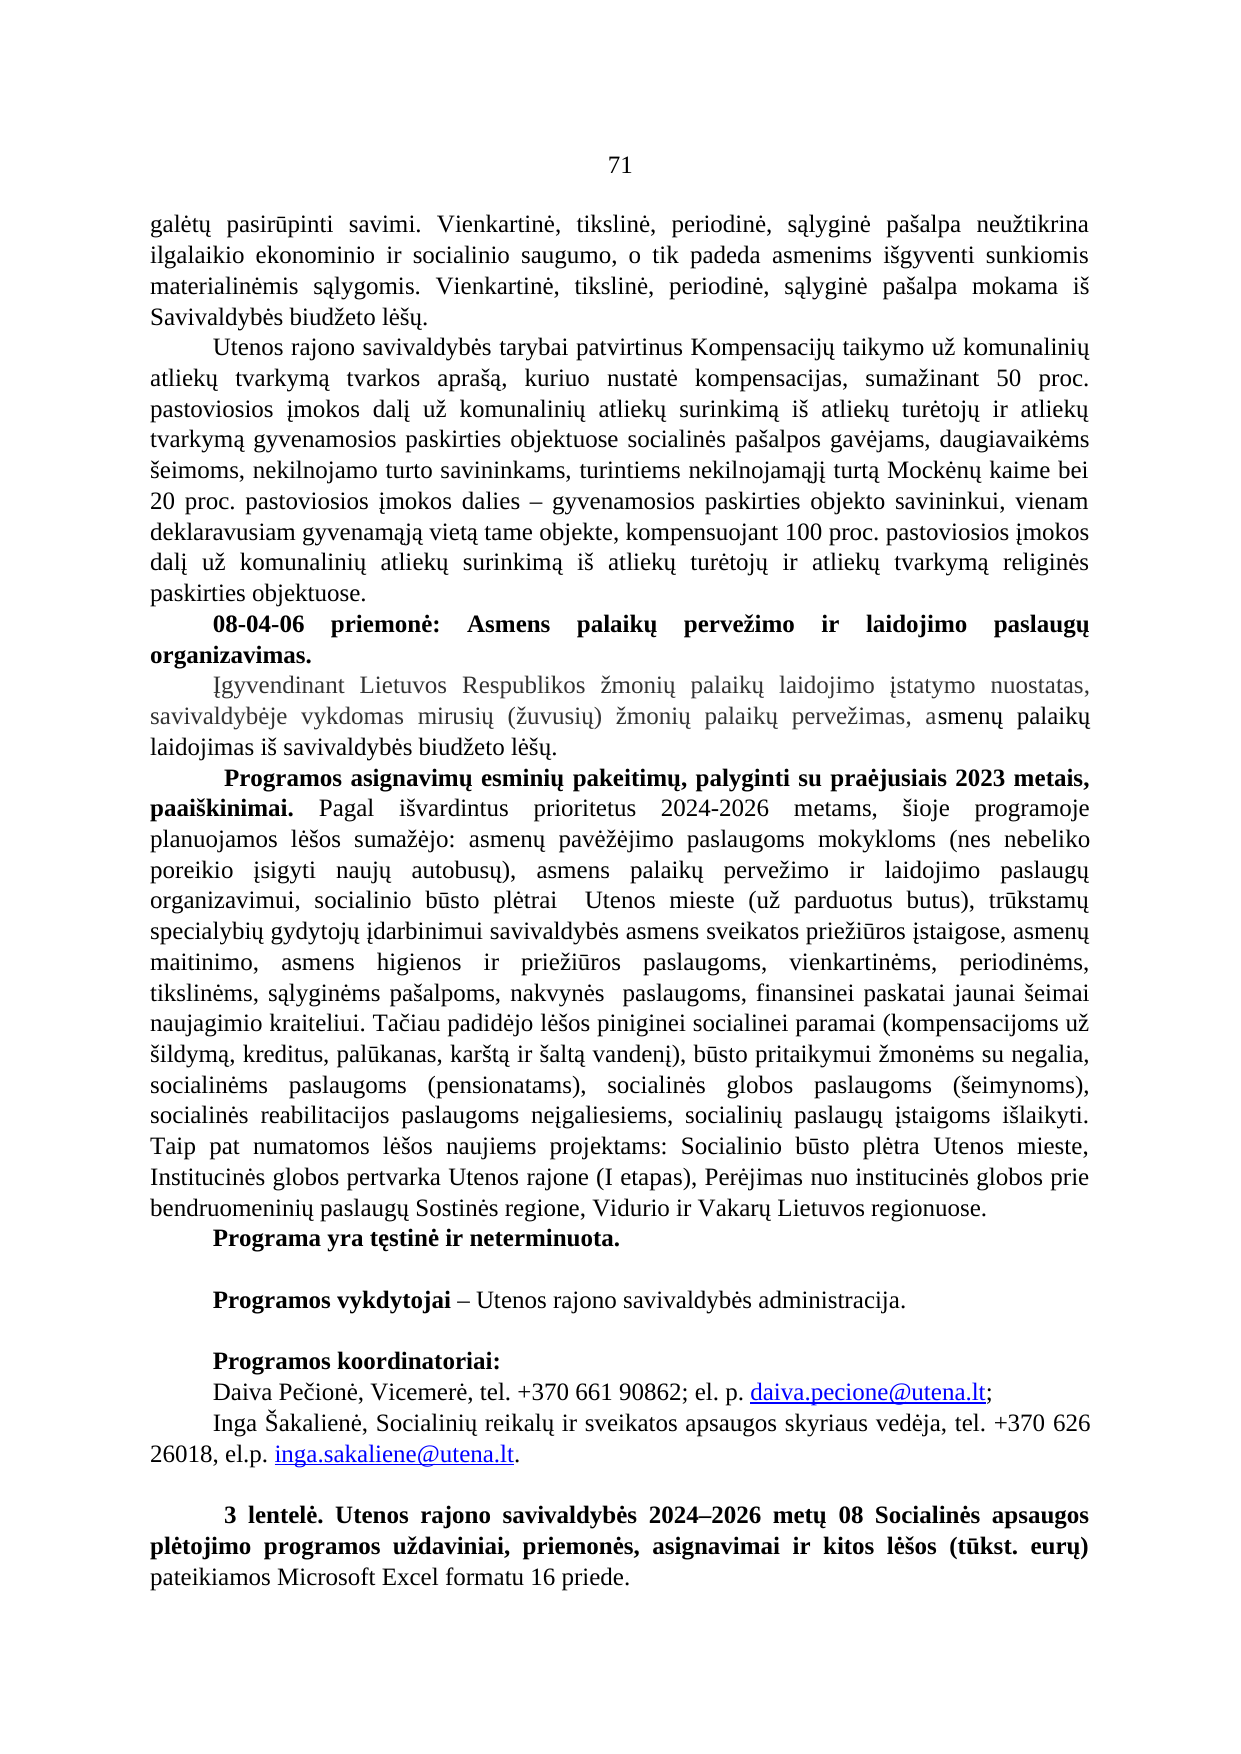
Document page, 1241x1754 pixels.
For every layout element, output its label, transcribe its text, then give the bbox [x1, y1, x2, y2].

text galėtų pasirūpinti savimi. Vienkartinė, tikslinė, periodinė, sąlyginė pašalpa neužtikrina ilgalaikio ekonominio ir socialinio saugumo, o tik padeda asmenims išgyventi sunkiomis materialinėmis sąlygomis. Vienkartinė, tikslinė, periodinė, sąlyginė pašalpa mokama iš Savivaldybės biudžeto lėšų. [150, 209, 1090, 330]
text 08-04-06 priemonė: Asmens palaikų pervežimo ir laidojimo paslaugų organizavimas. [150, 609, 1090, 668]
text Inga Šakalienė, Socialinių reikalų ir sveikatos apsaugos skyriaus vedėja, tel. +370 626 26018, el.p. inga.sakaliene@utena.lt. [150, 1408, 1090, 1467]
text Programos asignavimų esminių pakeitimų, palyginti su praėjusiais 2023 metais, paaiškinimai. Pagal išvardintus prioritetus 2024-2026 metams, šioje programoje planuojamos lėšos sumažėjo: asmenų pavėžėjimo paslaugoms mokykloms (nes nebeliko poreikio įsigyti naujų autobusų), asmens palaikų pervežimo ir laidojimo paslaugų organizavimui, socialinio būsto plėtrai Utenos mieste (už parduotus butus), trūkstamų specialybių gydytojų įdarbinimui savivaldybės asmens sveikatos priežiūros įstaigose, asmenų maitinimo, asmens higienos ir priežiūros paslaugoms, vienkartinėms, periodinėms, tikslinėms, sąlyginėms pašalpoms, nakvynės paslaugoms, finansinei paskatai jaunai šeimai naujagimio kraiteliui. Tačiau padidėjo lėšos piniginei socialinei paramai (kompensacijoms už šildymą, kreditus, palūkanas, karštą ir šaltą vandenį), būsto pritaikymui žmonėms su negalia, socialinėms paslaugoms (pensionatams), socialinės globos paslaugoms (šeimynoms), socialinės reabilitacijos paslaugoms neįgaliesiems, socialinių paslaugų įstaigoms išlaikyti. Taip pat numatomos lėšos naujiems projektams: Socialinio būsto plėtra Utenos mieste, Institucinės globos pertvarka Utenos rajone (I etapas), Perėjimas nuo institucinės globos prie bendruomeninių paslaugų Sostinės regione, Vidurio ir Vakarų Lietuvos regionuose. [150, 763, 1090, 1222]
text Programa yra tęstinė ir neterminuota. [150, 1223, 1090, 1252]
text Utenos rajono savivaldybės tarybai patvirtinus Kompensacijų taikymo už komunalinių atliekų tvarkymą tvarkos aprašą, kuriuo nustatė kompensacijas, sumažinant 50 proc. pastoviosios įmokos dalį už komunalinių atliekų surinkimą iš atliekų turėtojų ir atliekų tvarkymą gyvenamosios paskirties objektuose socialinės pašalpos gavėjams, daugiavaikėms šeimoms, nekilnojamo turto savininkams, turintiems nekilnojamąjį turtą Mockėnų kaime bei 20 proc. pastoviosios įmokos dalies – gyvenamosios paskirties objekto savininkui, vienam deklaravusiam gyvenamąją vietą tame objekte, kompensuojant 100 proc. pastoviosios įmokos dalį už komunalinių atliekų surinkimą iš atliekų turėtojų ir atliekų tvarkymą religinės paskirties objektuose. [150, 332, 1090, 607]
text 3 lentelė. Utenos rajono savivaldybės 2024–2026 metų 08 Socialinės apsaugos plėtojimo programos uždaviniai, priemonės, asignavimai ir kitos lėšos (tūkst. eurų) pateikiamos Microsoft Excel formatu 16 priede. [150, 1500, 1090, 1590]
text Daiva Pečionė, Vicemerė, tel. +370 661 90862; el. p. daiva.pecione@utena.lt; [150, 1377, 1090, 1406]
text Programos koordinatoriai: [150, 1346, 1090, 1375]
text Programos vykdytojai – Utenos rajono savivaldybės administracija. [150, 1285, 1090, 1314]
text Įgyvendinant Lietuvos Respublikos žmonių palaikų laidojimo įstatymo nuostatas, savivaldybėje vykdomas mirusių (žuvusių) žmonių palaikų pervežimas, asmenų palaikų laidojimas iš savivaldybės biudžeto lėšų. [150, 670, 1090, 761]
